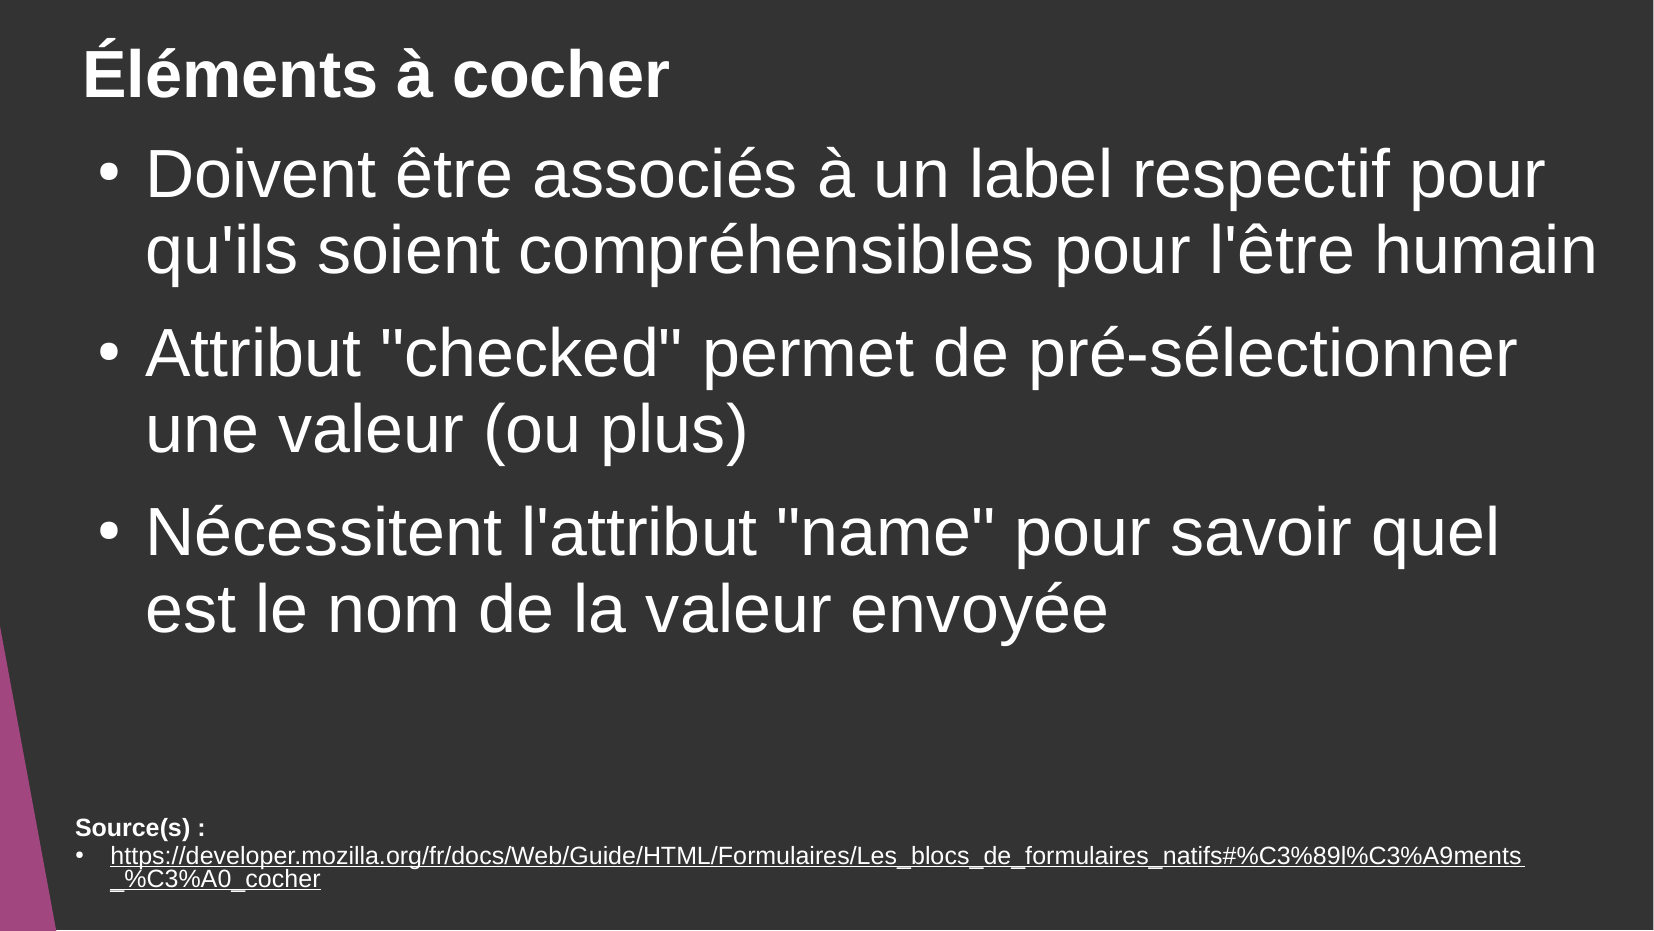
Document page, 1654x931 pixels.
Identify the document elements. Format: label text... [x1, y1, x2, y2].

title Éléments à cocher [82, 37, 1571, 114]
text_box [0, 626, 57, 931]
text_box Source(s) : https://developer.mozilla.org/fr/docs/Web/Guide/HTML/Formulaires/Les_blocs_de_formulaires_natifs#%C3%89l%C3%A9ments_%C3%A0_cocher [60, 806, 1546, 906]
list Doivent être associés à un label respectif pour qu'ils soient compréhensibles pour l'être humain Attribut "checked" permet de pré-sélectionner une valeur (ou plus) Nécessitent l'attribut "name" pour savoir quel est le nom de la valeur envoyée [80, 135, 1605, 665]
